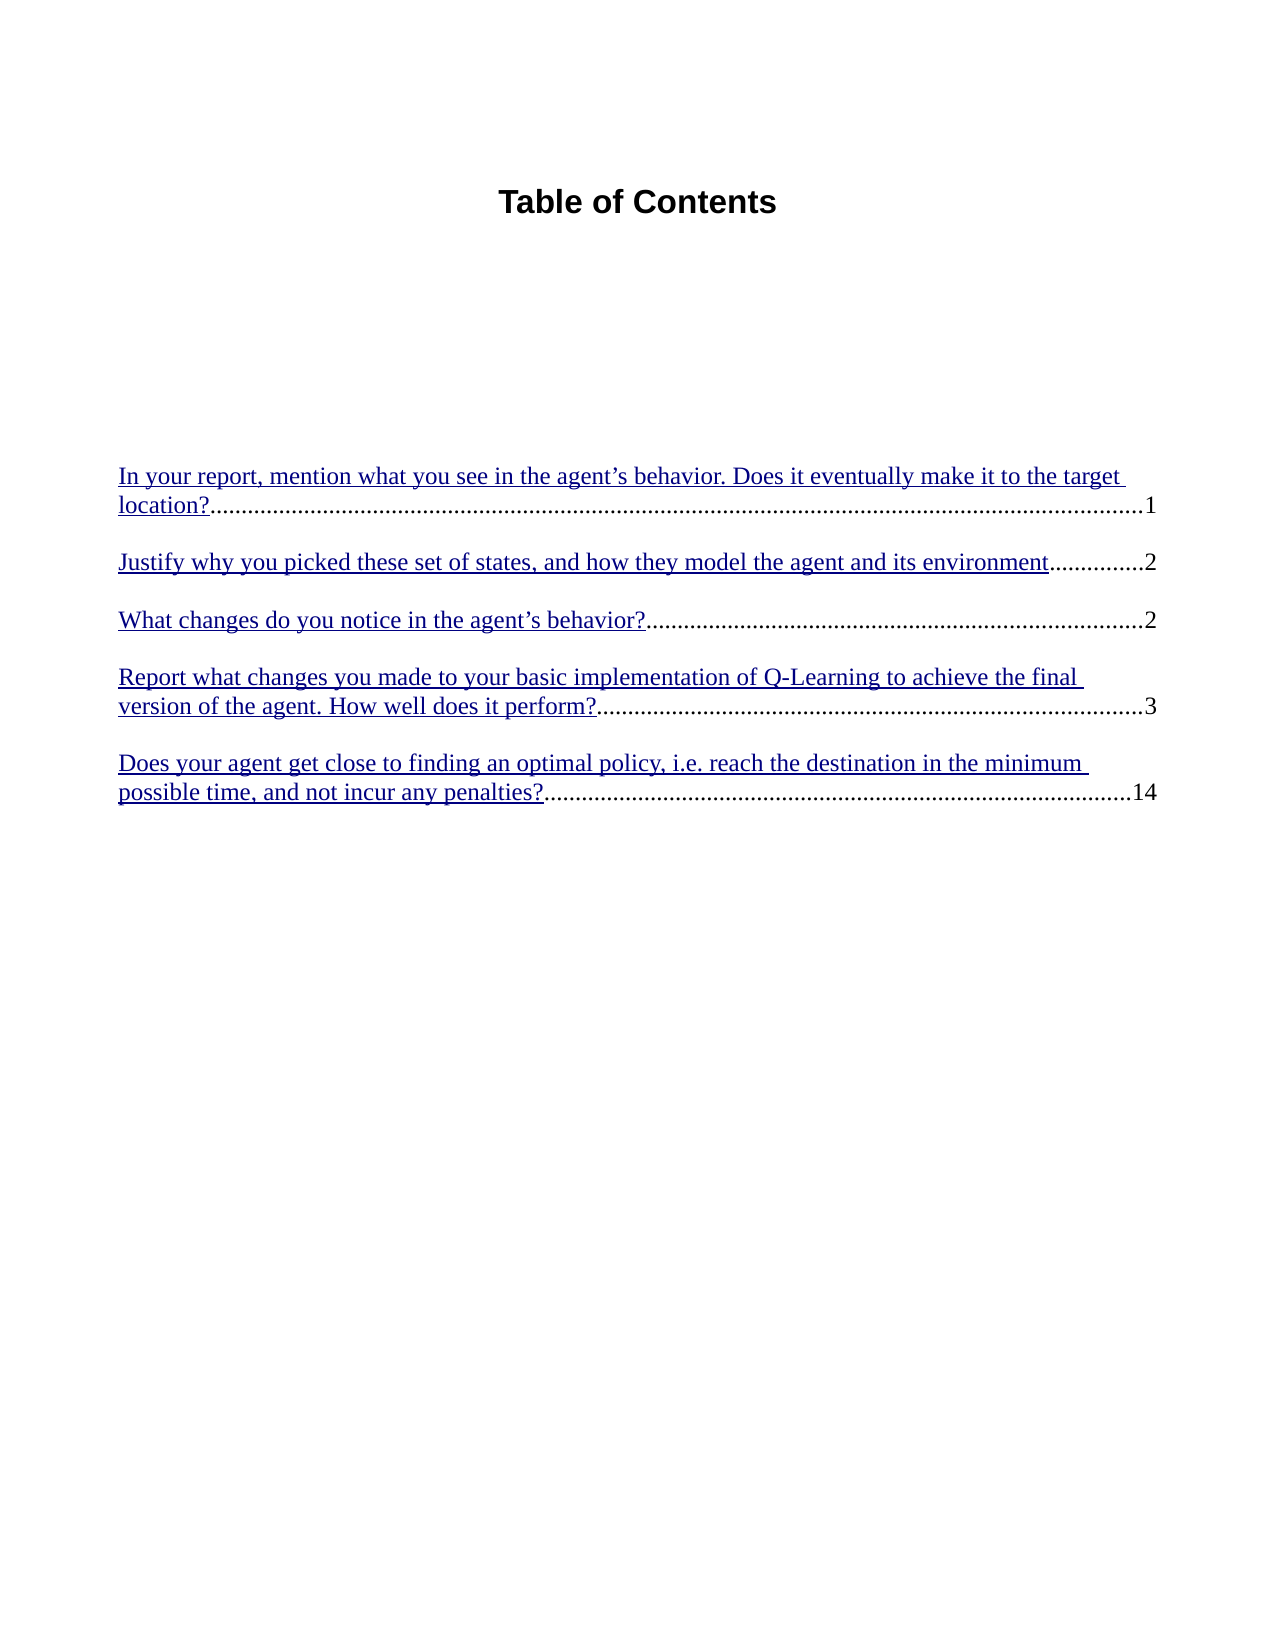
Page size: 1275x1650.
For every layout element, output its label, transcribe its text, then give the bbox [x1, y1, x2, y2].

text In your report, mention what you see in the agent’s behavior. Does it eventually make it to the target location? 1 [118, 461, 1157, 518]
text Report what changes you made to your basic implementation of Q-Learning to achieve the final version of the agent. How well does it perform? 3 [118, 662, 1157, 720]
text Does your agent get close to finding an optimal policy, i.e. reach the destination in the minimum possible time, and not incur any penalties? 14 [118, 748, 1157, 806]
text Justify why you picked these set of states, and how they model the agent and its environment. 2 [118, 547, 1157, 576]
subtitle Table of Contents [118, 182, 1157, 221]
text What changes do you notice in the agent’s behavior? 2 [118, 605, 1157, 633]
